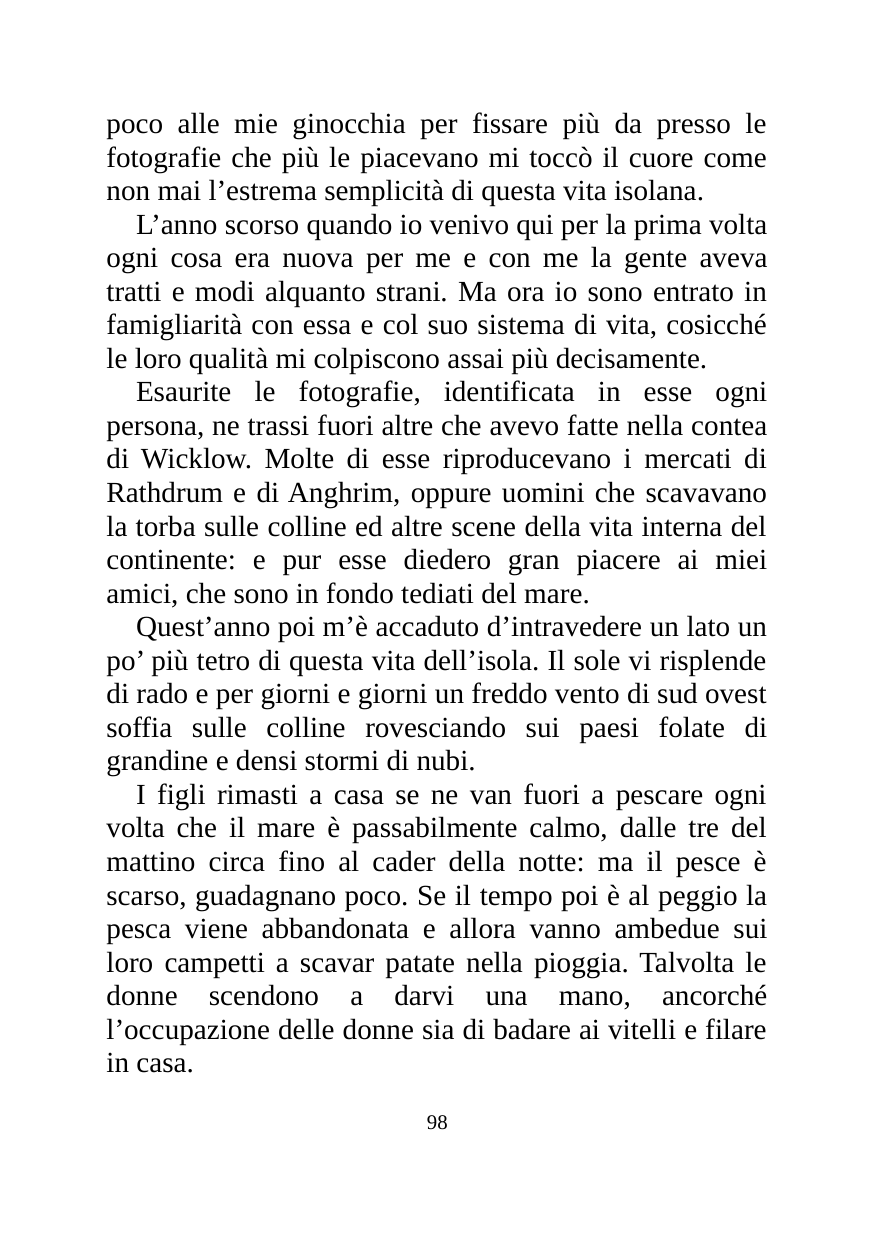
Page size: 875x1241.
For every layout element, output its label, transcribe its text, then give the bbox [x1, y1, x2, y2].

text I figli rimasti a casa se ne van fuori a pescare ogni volta che il mare è passabilmente calmo, dalle tre del mattino circa fino al cader della notte: ma il pesce è scarso, guadagnano poco. Se il tempo poi è al peggio la pesca viene abbandonata e allora vanno ambedue sui loro campetti a scavar patate nella pioggia. Talvolta le donne scendono a darvi una mano, ancorché l’occupazione delle donne sia di badare ai vitelli e filare in casa. [106, 777, 768, 1079]
text L’anno scorso quando io venivo qui per la prima volta ogni cosa era nuova per me e con me la gente aveva tratti e modi alquanto strani. Ma ora io sono entrato in famigliarità con essa e col suo sistema di vita, cosicché le loro qualità mi colpiscono assai più decisamente. [106, 207, 768, 374]
text Quest’anno poi m’è accaduto d’intravedere un lato un po’ più tetro di questa vita dell’isola. Il sole vi risplende di rado e per giorni e giorni un freddo vento di sud ovest soffia sulle colline rovesciando sui paesi folate di grandine e densi stormi di nubi. [106, 609, 768, 777]
text Esaurite le fotografie, identificata in esse ogni persona, ne trassi fuori altre che avevo fatte nella contea di Wicklow. Molte di esse riproducevano i mercati di Rathdrum e di Anghrim, oppure uomini che scavavano la torba sulle colline ed altre scene della vita interna del continente: e pur esse diedero gran piacere ai miei amici, che sono in fondo tediati del mare. [106, 374, 768, 609]
text poco alle mie ginocchia per fissare più da presso le fotografie che più le piacevano mi toccò il cuore come non mai l’estrema semplicità di questa vita isolana. [106, 106, 768, 207]
